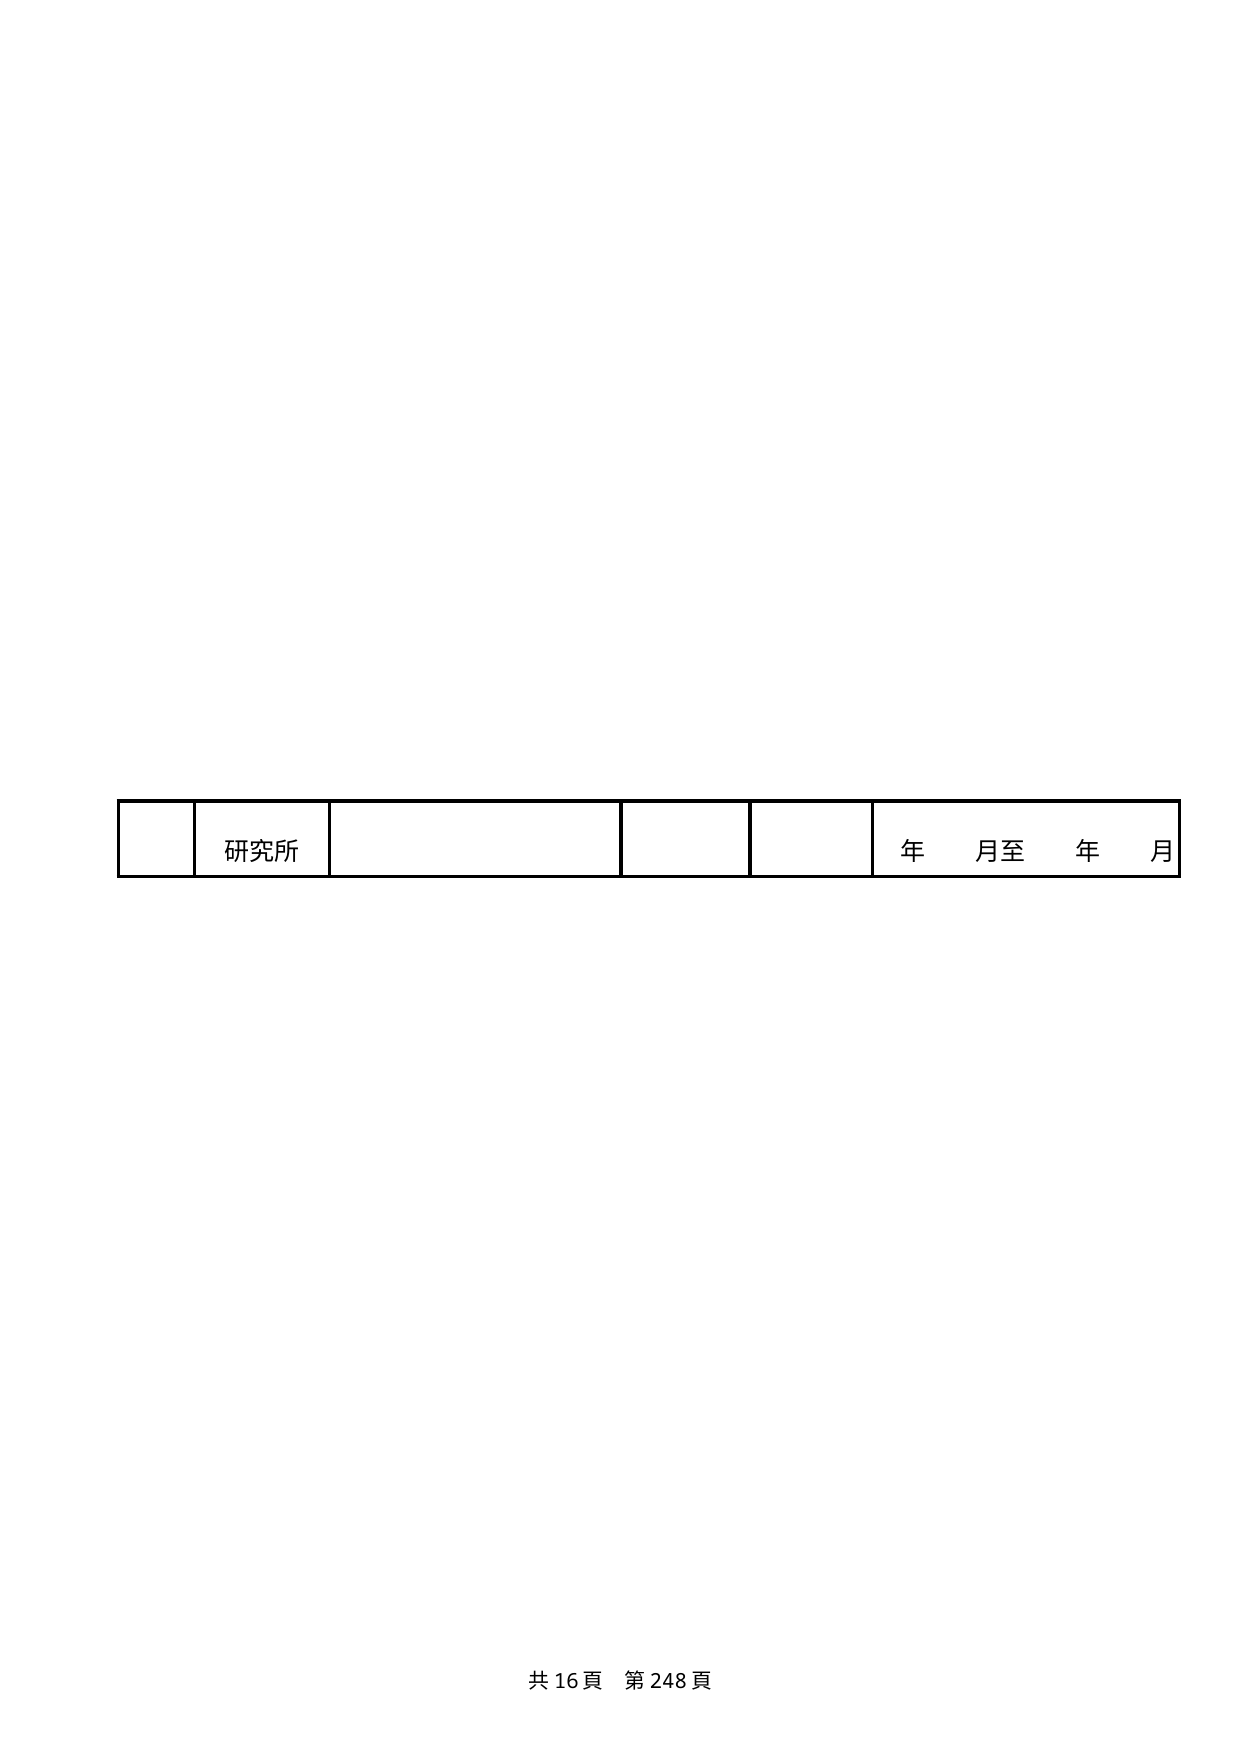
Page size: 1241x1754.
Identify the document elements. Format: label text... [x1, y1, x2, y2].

table_cell 研究所 [196, 803, 328, 875]
table_cell [623, 803, 748, 875]
table_cell [752, 803, 871, 875]
table_cell [331, 803, 619, 875]
table_cell 年 月至 年 月 [874, 803, 1178, 875]
table_cell [120, 803, 193, 875]
